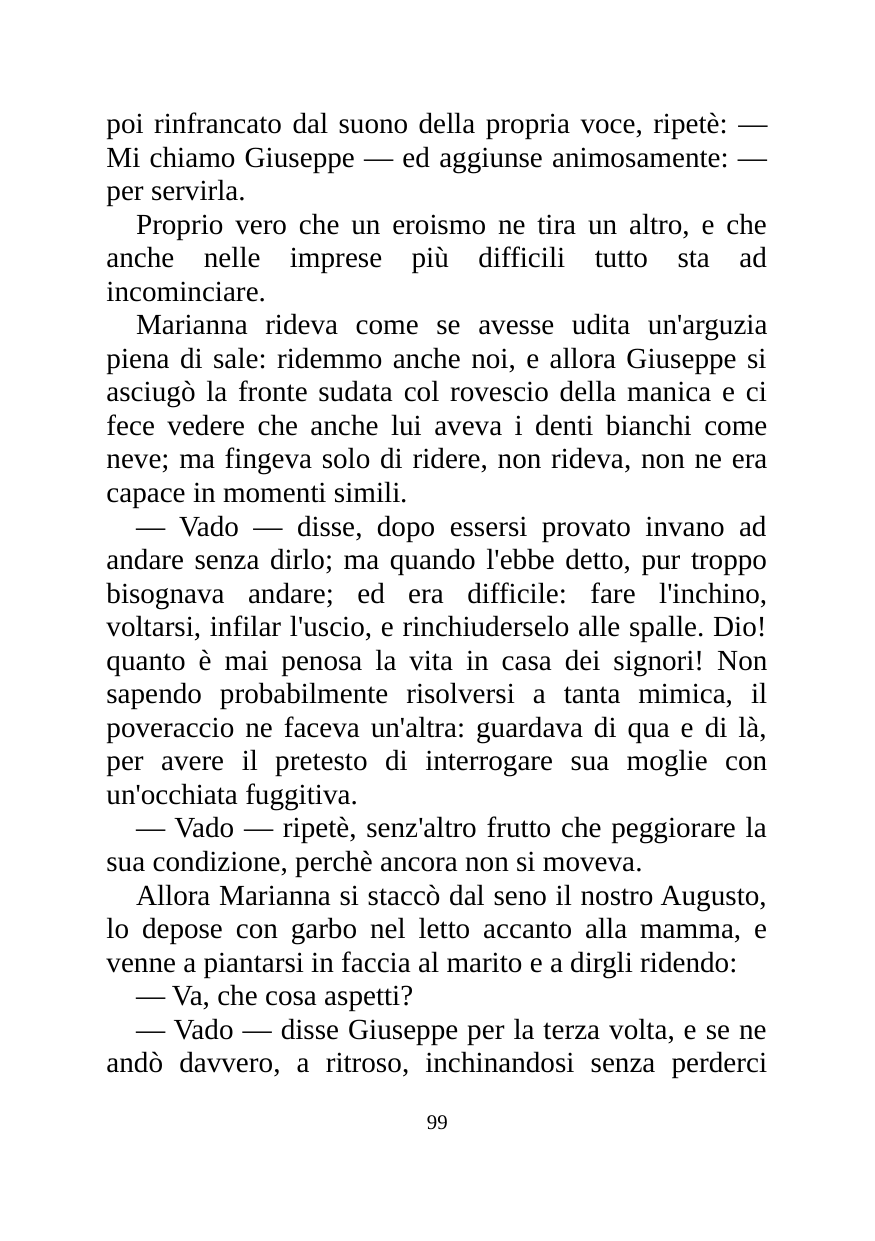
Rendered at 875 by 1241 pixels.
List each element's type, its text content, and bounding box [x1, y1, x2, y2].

text Marianna rideva come se avesse udita un'arguzia piena di sale: ridemmo anche noi, e allora Giuseppe si asciugò la fronte sudata col rovescio della manica e ci fece vedere che anche lui aveva i denti bianchi come neve; ma fingeva solo di ridere, non rideva, non ne era capace in momenti simili. [106, 307, 768, 509]
text Allora Marianna si staccò dal seno il nostro Augusto, lo depose con garbo nel letto accanto alla mamma, e venne a piantarsi in faccia al marito e a dirgli ridendo: [106, 878, 768, 978]
text Proprio vero che un eroismo ne tira un altro, e che anche nelle imprese più difficili tutto sta ad incominciare. [106, 207, 768, 307]
text — Va, che cosa aspetti? [106, 978, 768, 1012]
text poi rinfrancato dal suono della propria voce, ripetè: — Mi chiamo Giuseppe — ed aggiunse animosamente: — per servirla. [106, 106, 768, 207]
text — Vado — ripetè, senz'altro frutto che peggiorare la sua condizione, perchè ancora non si moveva. [106, 811, 768, 878]
text — Vado — disse, dopo essersi provato invano ad andare senza dirlo; ma quando l'ebbe detto, pur troppo bisognava andare; ed era difficile: fare l'inchino, voltarsi, infilar l'uscio, e rinchiuderselo alle spalle. Dio! quanto è mai penosa la vita in casa dei signori! Non sapendo probabilmente risolversi a tanta mimica, il poveraccio ne faceva un'altra: guardava di qua e di là, per avere il pretesto di interrogare sua moglie con un'occhiata fuggitiva. [106, 509, 768, 811]
text — Vado — disse Giuseppe per la terza volta, e se ne andò davvero, a ritroso, inchinandosi senza perderci [106, 1012, 768, 1079]
